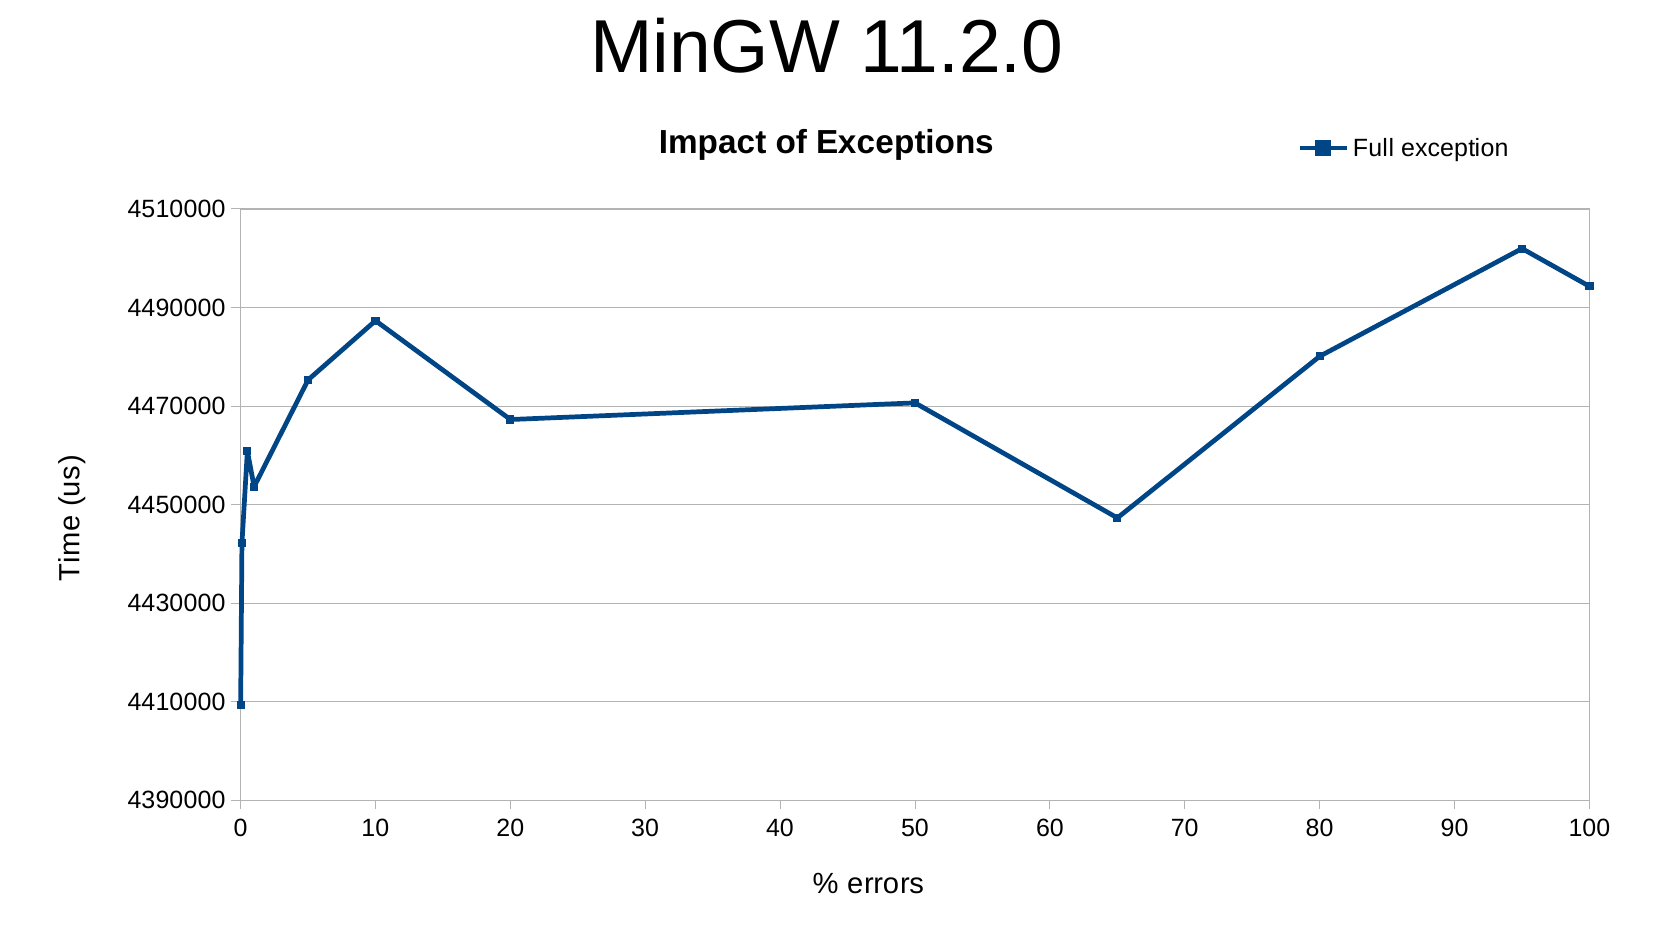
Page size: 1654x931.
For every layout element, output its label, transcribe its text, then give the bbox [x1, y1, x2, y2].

title MinGW 11.2.0 [0, 4, 1654, 89]
chart [0, 89, 1654, 929]
